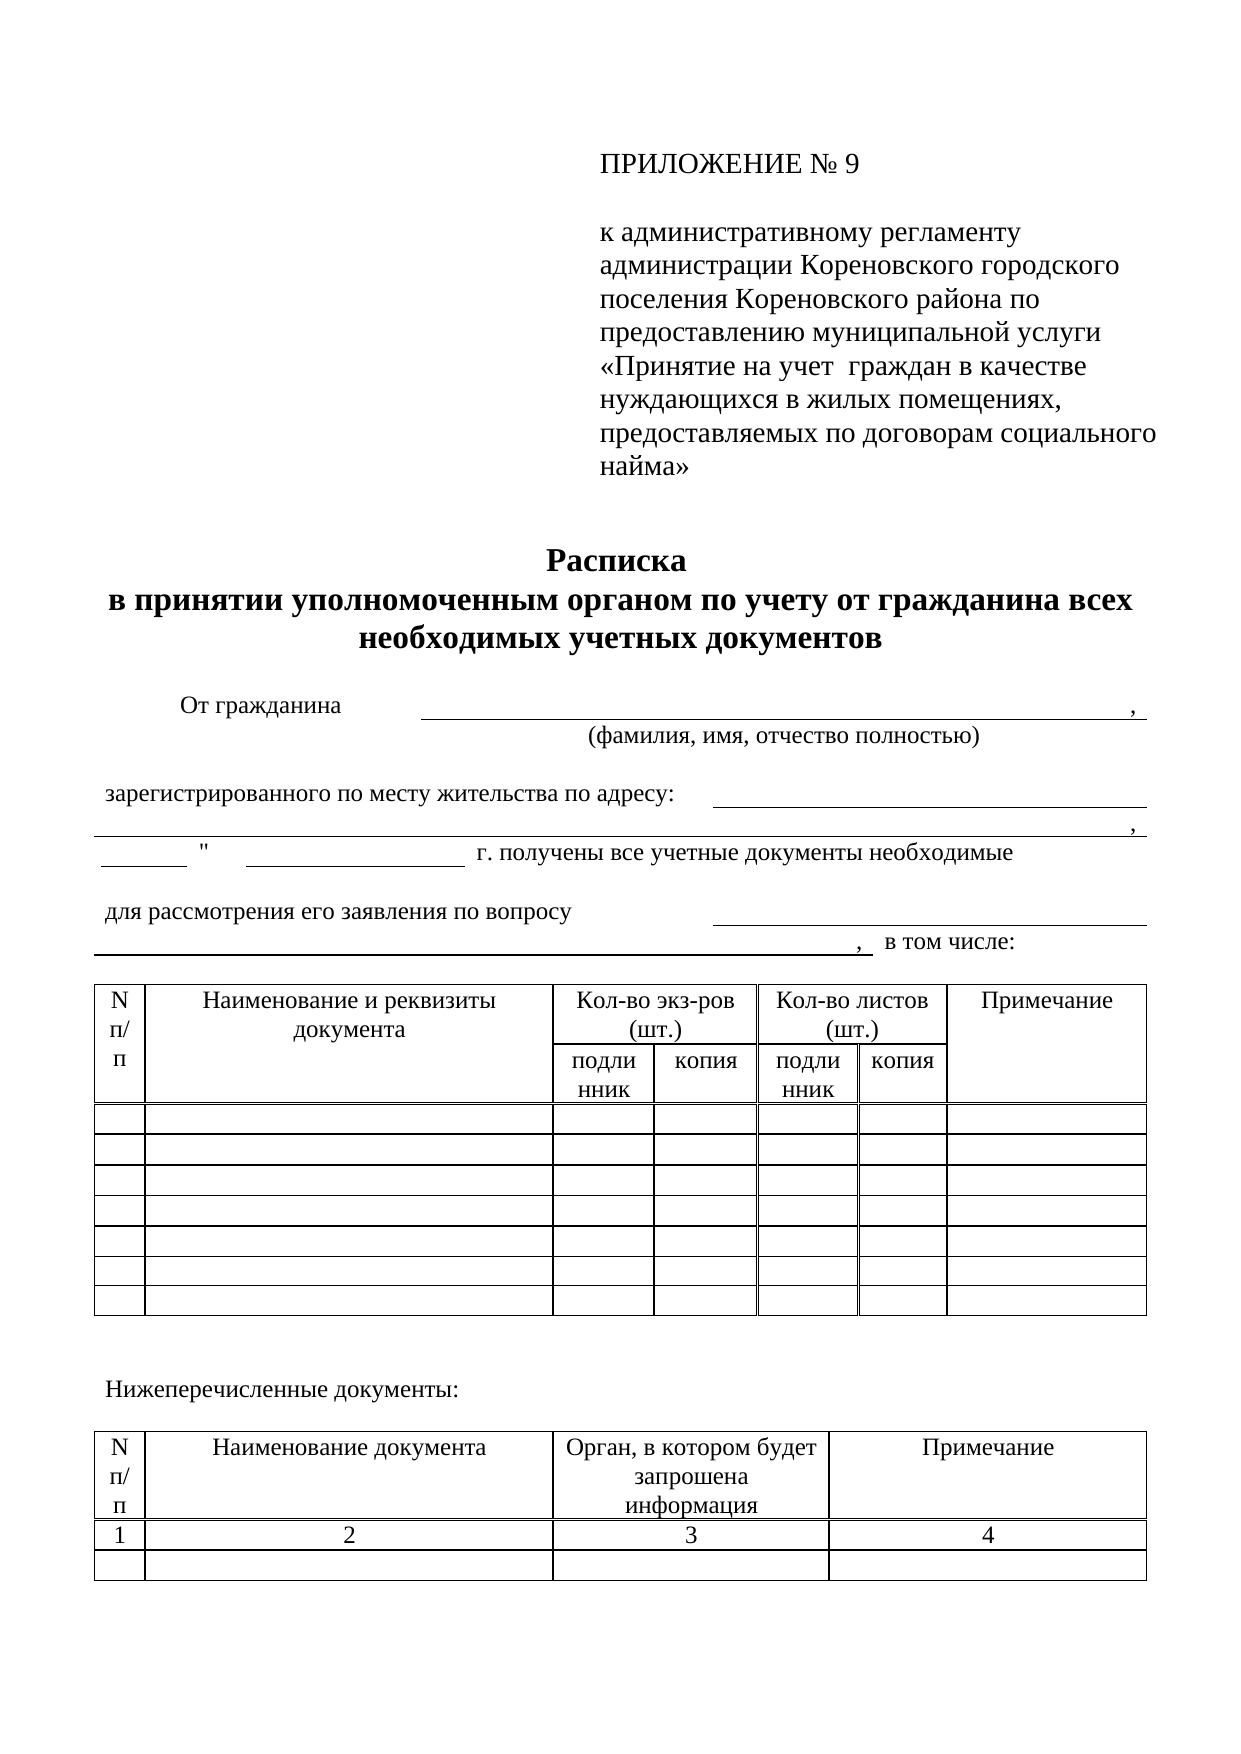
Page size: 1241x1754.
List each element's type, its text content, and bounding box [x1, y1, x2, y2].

table_cell подлинник [554, 1045, 653, 1102]
table_cell (фамилия, имя, отчество полностью) [421, 720, 1147, 749]
table_cell [101, 838, 187, 866]
table_cell [860, 1166, 946, 1195]
table_cell [759, 1257, 857, 1285]
table_cell [655, 1196, 756, 1225]
table_cell [95, 1257, 144, 1285]
table_cell , [421, 691, 1147, 719]
table_cell [948, 1105, 1146, 1133]
table_cell [713, 896, 1147, 925]
table_cell зарегистрированного по месту жительства по адресу: [94, 778, 713, 808]
table_cell [554, 1286, 653, 1315]
table_cell [554, 1105, 653, 1133]
table_cell [759, 1166, 857, 1195]
table_cell [948, 1286, 1146, 1315]
table_cell Примечание [830, 1432, 1146, 1518]
table_cell копия [655, 1045, 756, 1102]
table_cell [95, 1135, 144, 1164]
table_header Расписка в принятии уполномоченным органом по учету от гражданина всех необходимых учетных документов [94, 516, 1147, 662]
table_cell [246, 838, 465, 866]
text ПРИЛОЖЕНИЕ № 9 [526, 147, 1157, 180]
table_cell [554, 1135, 653, 1164]
table_cell " [94, 838, 101, 867]
table_cell [860, 1286, 946, 1315]
table_cell для рассмотрения его заявления по вопросу [94, 896, 713, 926]
table_cell в том числе: [873, 926, 1147, 956]
table_cell [948, 1135, 1146, 1164]
table_cell г. получены все учетные документы необходимые [465, 838, 1147, 867]
table_cell Наименование документа [146, 1432, 552, 1518]
table_cell [554, 1196, 653, 1225]
table_cell [860, 1105, 946, 1133]
table_cell [860, 1196, 946, 1225]
table_cell [94, 662, 1147, 691]
table_cell [95, 1551, 144, 1580]
table_cell [554, 1166, 653, 1195]
table_cell [830, 1551, 1146, 1580]
table_cell [655, 1166, 756, 1195]
table_cell [759, 1105, 857, 1133]
table_cell Нижеперечисленные документы: [94, 1374, 1147, 1402]
table_cell , [94, 808, 1147, 836]
table_cell копия [860, 1045, 946, 1102]
table_cell Кол-во листов (шт.) [759, 985, 946, 1043]
table_cell [146, 1166, 552, 1195]
table_cell N п/п [95, 1432, 144, 1518]
table_cell [146, 1105, 552, 1133]
text к административному регламенту администрации Кореновского городского поселения Кореновского района по предоставлению муниципальной услуги «Принятие на учет граждан в качестве нуждающихся в жилых помещениях, предоставляемых по договорам социального найма» [599, 214, 1157, 482]
table_cell [146, 1257, 552, 1285]
table_cell [948, 1166, 1146, 1195]
table_cell 1 [95, 1521, 144, 1549]
table_cell подлинник [759, 1045, 857, 1102]
table_cell [860, 1257, 946, 1285]
table_cell [95, 1166, 144, 1195]
table_cell " [188, 838, 246, 867]
table_cell [146, 1551, 552, 1580]
table_cell [948, 1227, 1146, 1256]
table_cell [94, 720, 421, 749]
table_cell [759, 1196, 857, 1225]
table_cell Примечание [948, 985, 1146, 1102]
table_cell [860, 1227, 946, 1256]
table_cell [713, 778, 1147, 807]
table_cell [146, 1286, 552, 1315]
table_cell От гражданина [94, 691, 421, 720]
table_cell [554, 1227, 653, 1256]
table_cell [655, 1257, 756, 1285]
table_cell [95, 1105, 144, 1133]
table_cell [655, 1135, 756, 1164]
table_cell 4 [830, 1521, 1146, 1549]
table_cell , [94, 926, 873, 954]
table_cell 3 [554, 1521, 828, 1549]
table_cell N п/п [95, 985, 144, 1102]
table_cell [146, 1135, 552, 1164]
table_cell [948, 1196, 1146, 1225]
table_cell [95, 1286, 144, 1315]
table_cell [655, 1105, 756, 1133]
table_cell [95, 1196, 144, 1225]
table_cell [554, 1257, 653, 1285]
table_cell [860, 1135, 946, 1164]
table_cell [94, 749, 1147, 778]
table_cell [94, 1403, 1147, 1431]
table_cell [759, 1286, 857, 1315]
table_cell 2 [146, 1521, 552, 1549]
table_cell [94, 956, 1147, 984]
table_cell [655, 1227, 756, 1256]
table_cell [554, 1551, 828, 1580]
table_cell [948, 1257, 1146, 1285]
table_cell Кол-во экз-ров (шт.) [554, 985, 756, 1043]
table_cell [94, 867, 1147, 896]
table_cell [94, 1316, 1147, 1374]
table_cell [95, 1227, 144, 1256]
table_cell Наименование и реквизиты документа [146, 985, 552, 1102]
table_cell [759, 1135, 857, 1164]
table_cell [655, 1286, 756, 1315]
table_cell [146, 1196, 552, 1225]
table_cell Орган, в котором будет запрошена информация [554, 1432, 828, 1518]
table_cell [146, 1227, 552, 1256]
table_cell [759, 1227, 857, 1256]
